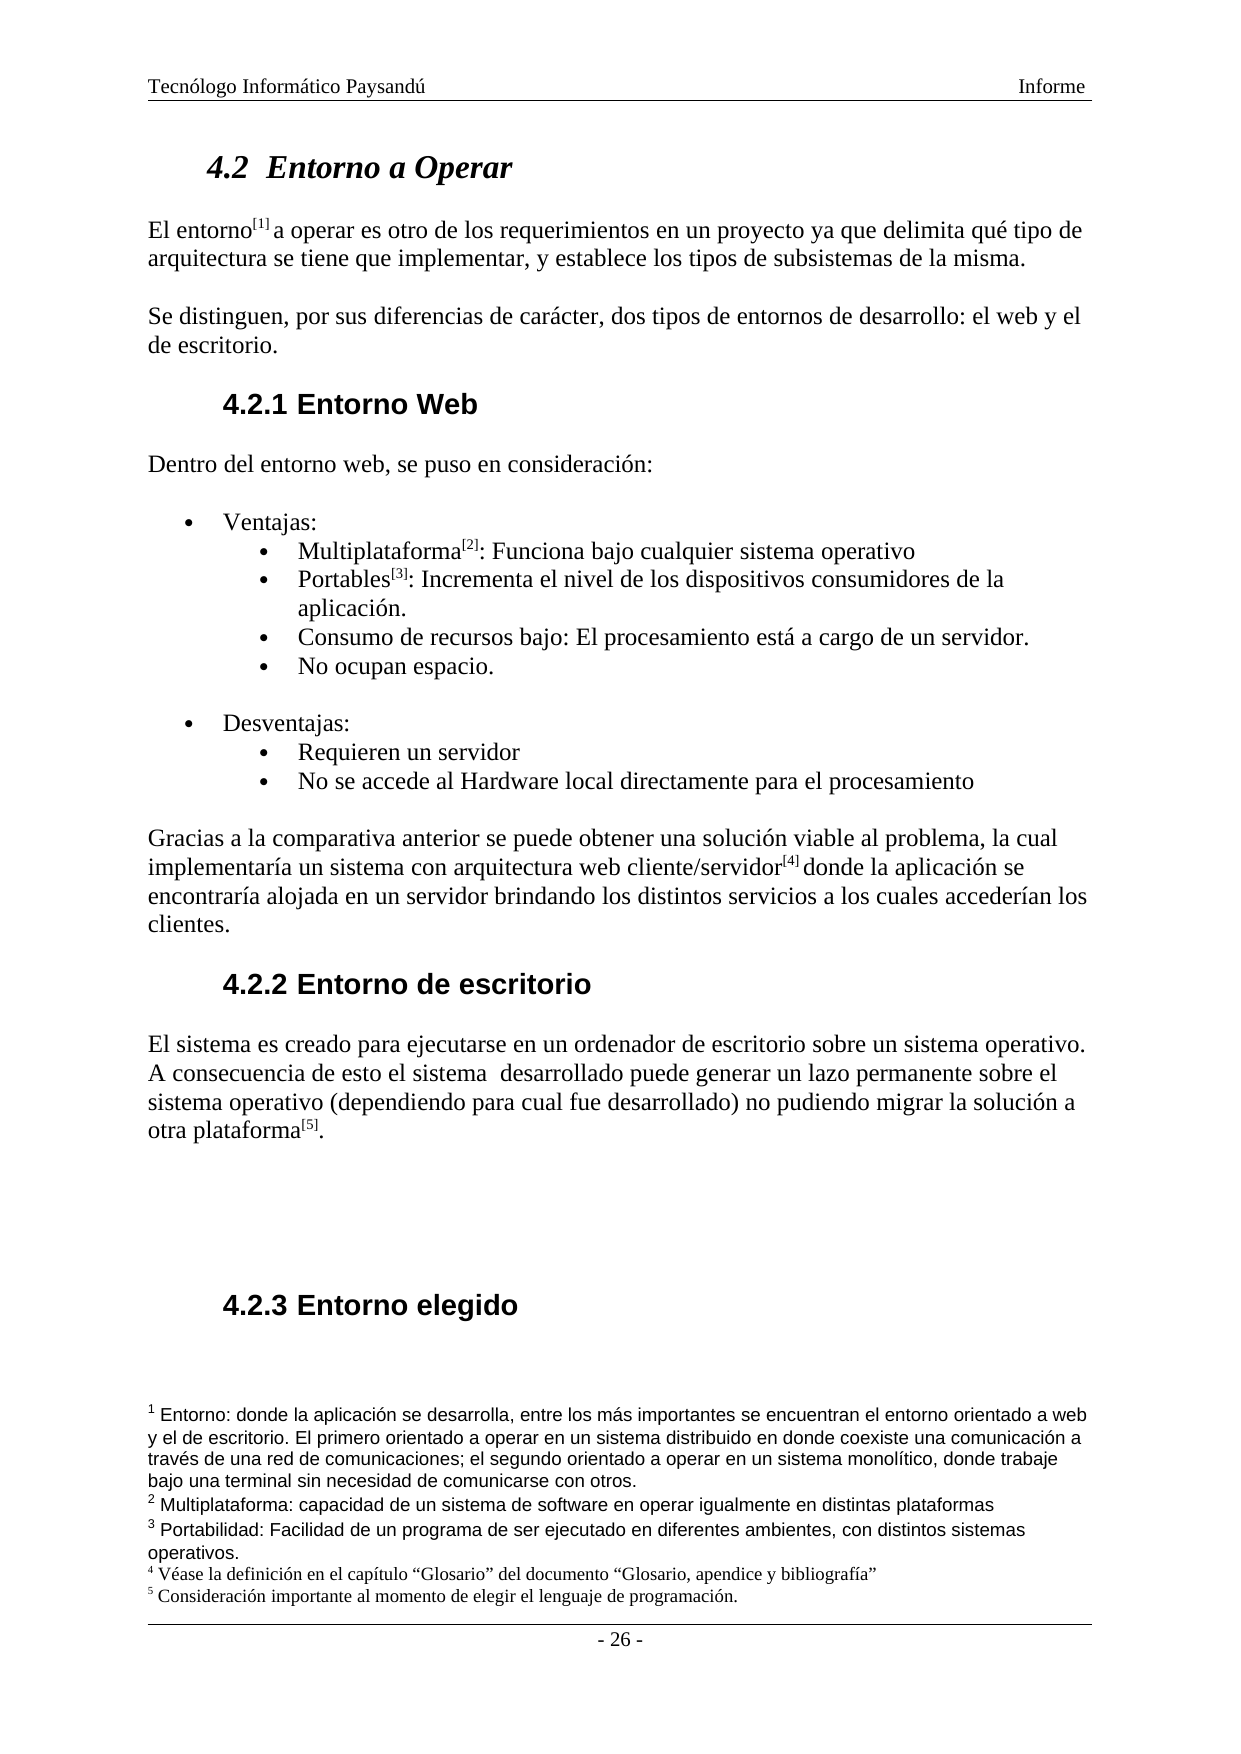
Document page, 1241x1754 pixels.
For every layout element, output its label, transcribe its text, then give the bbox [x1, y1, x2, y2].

text El entorno[] a operar es otro de los requerimientos en un proyecto ya que delimita qué tipo de arquitectura se tiene que implementar, y establece los tipos de subsistemas de la misma. [148, 215, 1092, 272]
list Consumo de recursos bajo: El procesamiento está a cargo de un servidor. [260, 622, 1092, 651]
list Multiplataforma: capacidad de un sistema de software en operar igualmente en distintas plataformas [148, 1491, 1092, 1516]
text Dentro del entorno web, se puso en consideración: [148, 449, 1092, 478]
list Portabilidad: Facilidad de un programa de ser ejecutado en diferentes ambientes, con distintos sistemas operativos. [148, 1516, 1092, 1563]
list No ocupan espacio. [260, 651, 1092, 679]
subtitle Entorno de escritorio [223, 967, 1092, 1001]
list No se accede al Hardware local directamente para el procesamiento [260, 766, 1092, 794]
text Se distinguen, por sus diferencias de carácter, dos tipos de entornos de desarrollo: el web y el de escritorio. [148, 301, 1092, 358]
subtitle Entorno elegido [223, 1288, 1092, 1322]
text Entorno: donde la aplicación se desarrolla, entre los más importantes se encuentran el entorno orientado a web y el de escritorio. El primero orientado a operar en un sistema distribuido en donde coexiste una comunicación a través de una red de comunicaciones; el segundo orientado a operar en un sistema monolítico, donde trabaje bajo una terminal sin necesidad de comunicarse con otros. [148, 1401, 1092, 1491]
text Consideración importante al momento de elegir el lenguaje de programación. [148, 1585, 1092, 1606]
text Gracias a la comparativa anterior se puede obtener una solución viable al problema, la cual implementaría un sistema con arquitectura web cliente/servidor[] donde la aplicación se encontraría alojada en un servidor brindando los distintos servicios a los cuales accederían los clientes. [148, 823, 1092, 938]
list Portables[]: Incrementa el nivel de los dispositivos consumidores de la aplicación. [260, 564, 1092, 622]
subtitle Entorno a Operar [207, 148, 1092, 186]
list Multiplataforma[]: Funciona bajo cualquier sistema operativo [260, 536, 1092, 564]
subtitle Entorno Web [223, 387, 1092, 421]
list Ventajas: [185, 507, 1092, 536]
text Véase la definición en el capítulo “Glosario” del documento “Glosario, apendice y bibliografía” [148, 1563, 1092, 1585]
list Requieren un servidor [260, 737, 1092, 766]
list Desventajas: [185, 708, 1092, 737]
text El sistema es creado para ejecutarse en un ordenador de escritorio sobre un sistema operativo. A consecuencia de esto el sistema desarrollado puede generar un lazo permanente sobre el sistema operativo (dependiendo para cual fue desarrollado) no pudiendo migrar la solución a otra plataforma[]. [148, 1029, 1092, 1144]
